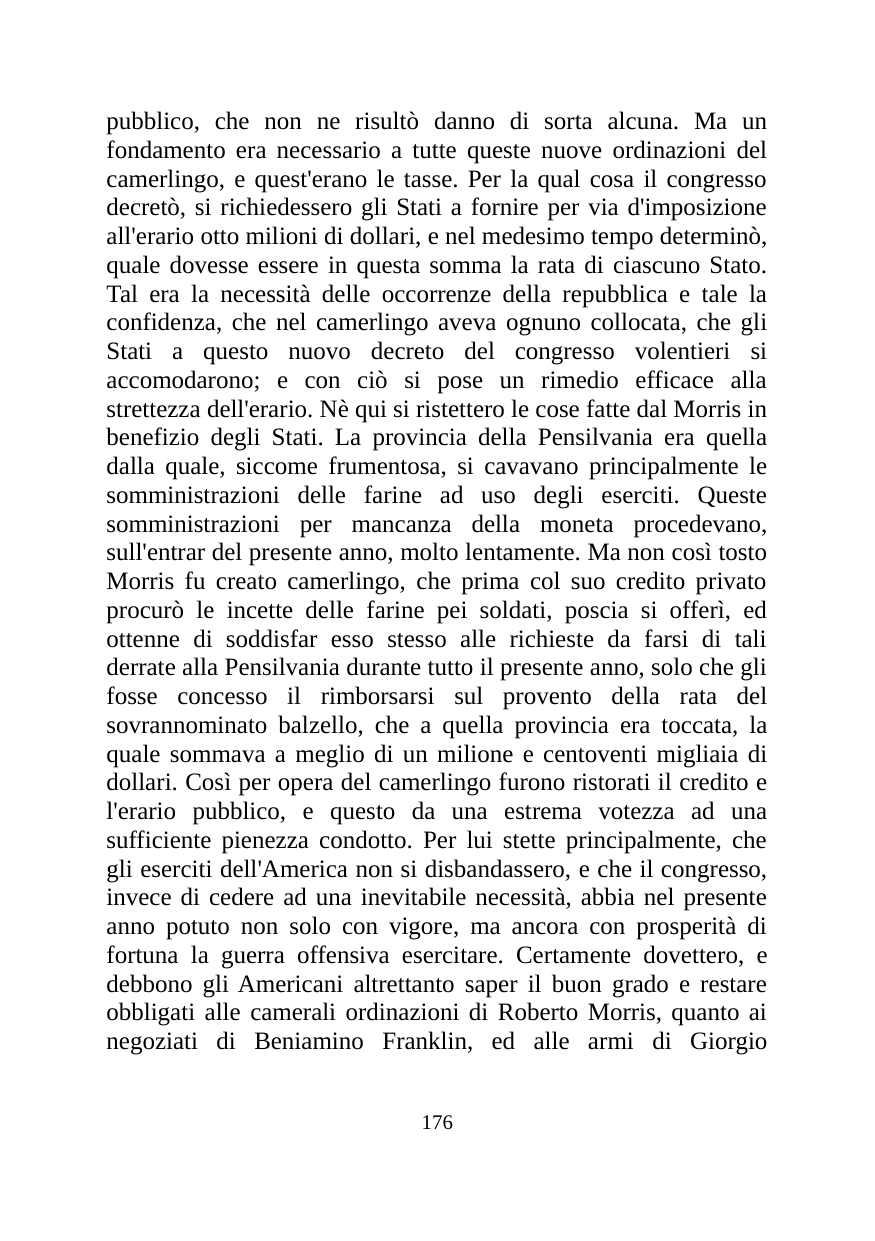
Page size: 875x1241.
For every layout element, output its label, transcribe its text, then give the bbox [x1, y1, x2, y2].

text pubblico, che non ne risultò danno di sorta alcuna. Ma un fondamento era necessario a tutte queste nuove ordinazioni del camerlingo, e quest'erano le tasse. Per la qual cosa il congresso decretò, si richiedessero gli Stati a fornire per via d'imposizione all'erario otto milioni di dollari, e nel medesimo tempo determinò, quale dovesse essere in questa somma la rata di ciascuno Stato. Tal era la necessità delle occorrenze della repubblica e tale la confidenza, che nel camerlingo aveva ognuno collocata, che gli Stati a questo nuovo decreto del congresso volentieri si accomodarono; e con ciò si pose un rimedio efficace alla strettezza dell'erario. Nè qui si ristettero le cose fatte dal Morris in benefizio degli Stati. La provincia della Pensilvania era quella dalla quale, siccome frumentosa, si cavavano principalmente le somministrazioni delle farine ad uso degli eserciti. Queste somministrazioni per mancanza della moneta procedevano, sull'entrar del presente anno, molto lentamente. Ma non così tosto Morris fu creato camerlingo, che prima col suo credito privato procurò le incette delle farine pei soldati, poscia si offerì, ed ottenne di soddisfar esso stesso alle richieste da farsi di tali derrate alla Pensilvania durante tutto il presente anno, solo che gli fosse concesso il rimborsarsi sul provento della rata del sovrannominato balzello, che a quella provincia era toccata, la quale sommava a meglio di un milione e centoventi migliaia di dollari. Così per opera del camerlingo furono ristorati il credito e l'erario pubblico, e questo da una estrema votezza ad una sufficiente pienezza condotto. Per lui stette principalmente, che gli eserciti dell'America non si disbandassero, e che il congresso, invece di cedere ad una inevitabile necessità, abbia nel presente anno potuto non solo con vigore, ma ancora con prosperità di fortuna la guerra offensiva esercitare. Certamente dovettero, e debbono gli Americani altrettanto saper il buon grado e restare obbligati alle camerali ordinazioni di Roberto Morris, quanto ai negoziati di Beniamino Franklin, ed alle armi di Giorgio [106, 106, 768, 1055]
